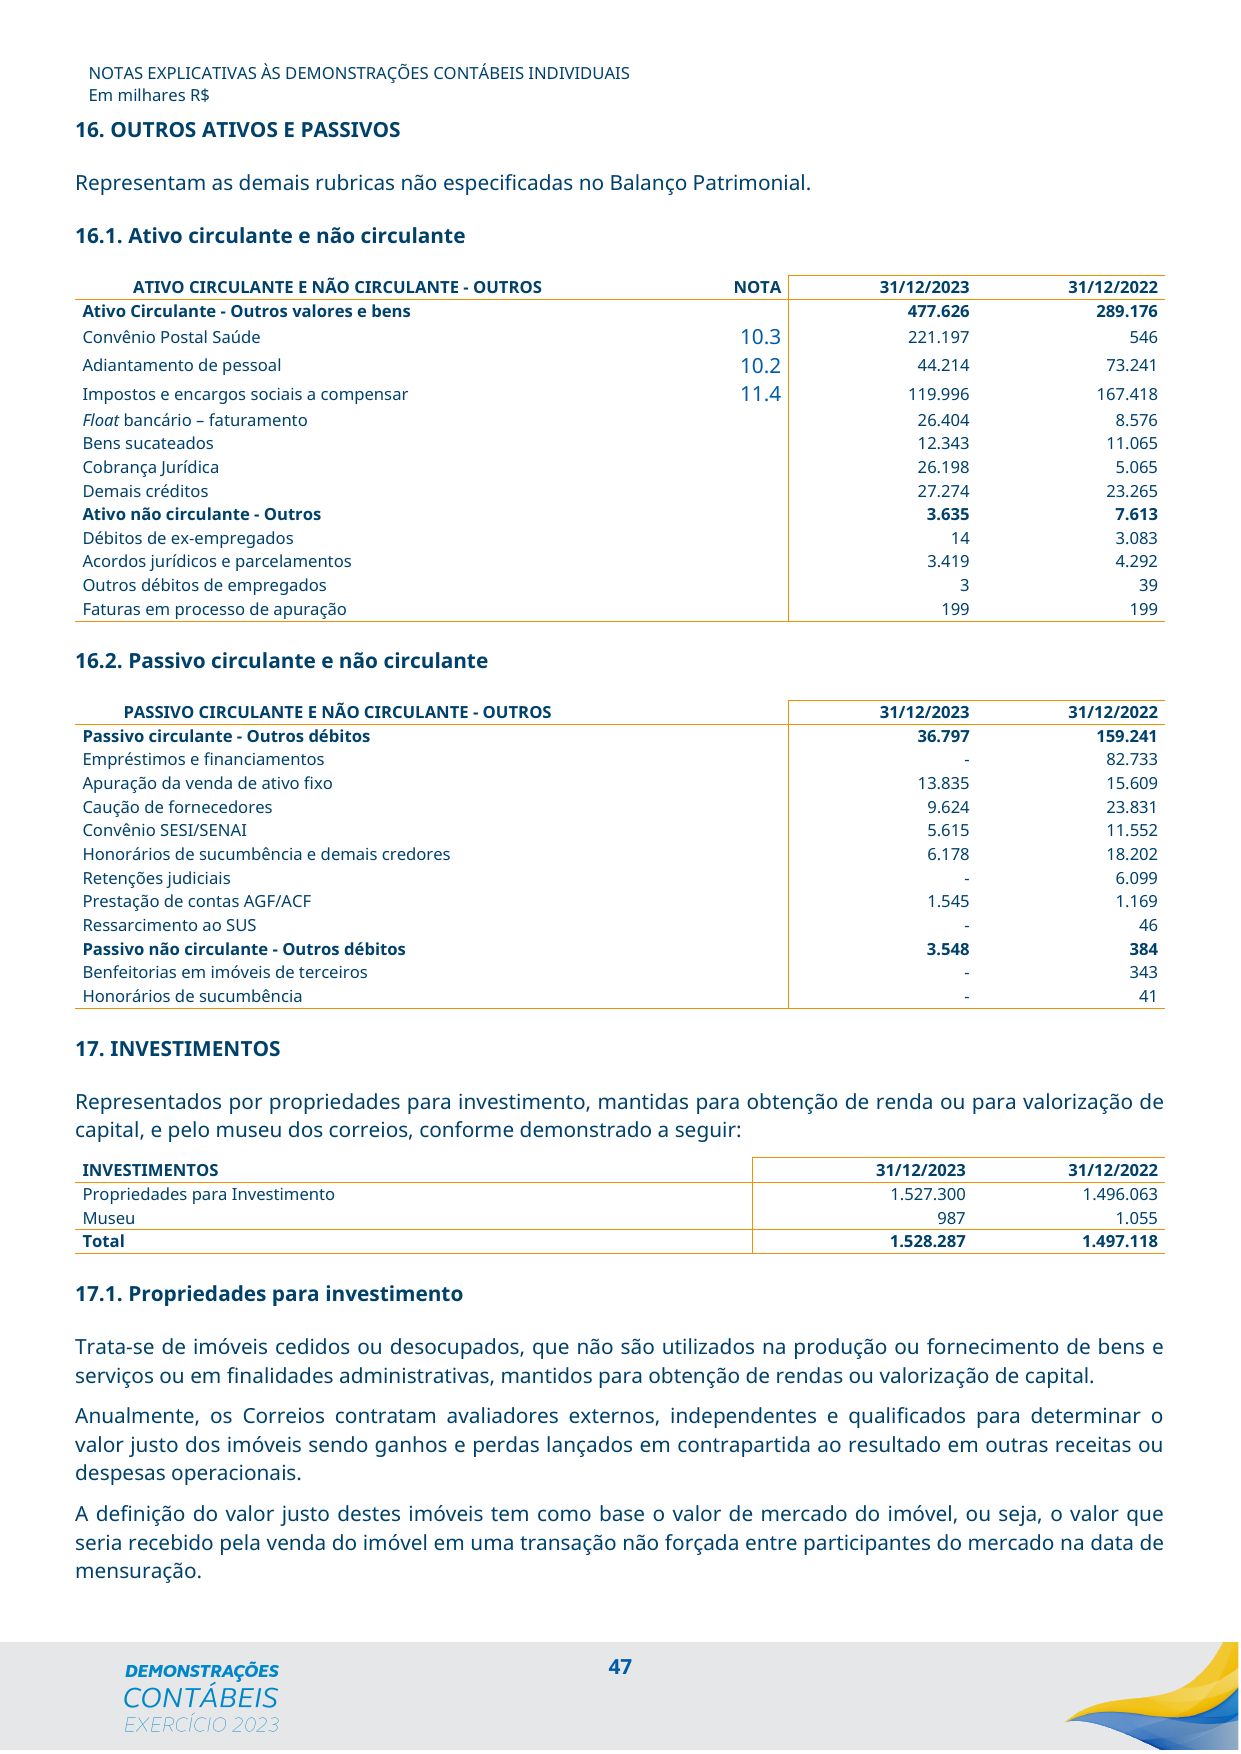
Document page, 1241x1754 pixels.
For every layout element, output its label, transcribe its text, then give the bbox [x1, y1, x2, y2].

table_header 31/12/2023 [789, 701, 977, 724]
table_cell Ressarcimento ao SUS [75, 913, 600, 937]
table_cell Total [75, 1230, 512, 1253]
table_cell 477.626 [789, 300, 977, 322]
subtitle INVESTIMENTOS [75, 1034, 1165, 1062]
table_cell 987 [753, 1205, 973, 1229]
table_header [600, 700, 788, 724]
table_cell 167.418 [977, 379, 1165, 408]
text Representados por propriedades para investimento, mantidas para obtenção de renda ou para valorização de capital, e pelo museu dos correios, conforme demonstrado a seguir: [75, 1087, 1165, 1144]
table_cell Empréstimos e financiamentos [75, 748, 600, 771]
table_cell 23.265 [977, 479, 1165, 502]
table_cell 5.065 [977, 455, 1165, 479]
table_cell 199 [977, 597, 1165, 621]
table_cell [600, 748, 788, 771]
table_cell [600, 725, 788, 748]
table_header ATIVO CIRCULANTE E NÃO CIRCULANTE - OUTROS [75, 275, 600, 299]
table_header 31/12/2023 [753, 1158, 973, 1182]
table_cell [600, 842, 788, 866]
table_cell Honorários de sucumbência [75, 984, 600, 1008]
table_cell [512, 1205, 752, 1229]
table_header NOTA [600, 275, 788, 299]
table_cell Ativo Circulante - Outros valores e bens [75, 300, 600, 322]
table_cell [600, 503, 788, 526]
table_cell Benfeitorias em imóveis de terceiros [75, 960, 600, 984]
table_cell [600, 597, 788, 621]
table_cell 46 [977, 913, 1165, 937]
table_cell 6.099 [977, 866, 1165, 889]
table_cell 10.2 [600, 351, 788, 379]
table_cell 44.214 [789, 351, 977, 379]
table_cell 82.733 [977, 748, 1165, 771]
table_cell [600, 573, 788, 597]
subtitle Passivo circulante e não circulante [75, 647, 1165, 675]
table_cell 343 [977, 960, 1165, 984]
table_cell Apuração da venda de ativo fixo [75, 771, 600, 795]
picture [0, 1642, 1239, 1750]
table_cell [600, 937, 788, 960]
table_cell 12.343 [789, 431, 977, 455]
table_cell - [789, 748, 977, 771]
table_cell Passivo circulante - Outros débitos [75, 725, 600, 748]
table_cell 5.615 [789, 819, 977, 842]
table_cell Acordos jurídicos e parcelamentos [75, 550, 600, 573]
table_cell 11.065 [977, 431, 1165, 455]
table_cell [600, 526, 788, 550]
table_cell 11.4 [600, 379, 788, 408]
table_cell Float bancário – faturamento [75, 408, 600, 431]
table_cell [600, 550, 788, 573]
table_cell 18.202 [977, 842, 1165, 866]
table_cell 39 [977, 573, 1165, 597]
table_header 31/12/2023 [789, 276, 977, 299]
table_cell 384 [977, 937, 1165, 960]
table_header 31/12/2022 [977, 701, 1165, 724]
table_header [512, 1157, 752, 1182]
table_cell Caução de fornecedores [75, 795, 600, 818]
table_cell 119.996 [789, 379, 977, 408]
table_cell 8.576 [977, 408, 1165, 431]
table_cell - [789, 984, 977, 1008]
table_cell [600, 431, 788, 455]
table_cell 23.831 [977, 795, 1165, 818]
table_cell 27.274 [789, 479, 977, 502]
table_cell Museu [75, 1205, 512, 1229]
table_cell Impostos e encargos sociais a compensar [75, 379, 600, 408]
table_cell 73.241 [977, 351, 1165, 379]
table_cell Ativo não circulante - Outros [75, 503, 600, 526]
table_cell 36.797 [789, 725, 977, 748]
table_cell - [789, 960, 977, 984]
table_cell [512, 1230, 752, 1253]
table_cell 1.496.063 [973, 1183, 1165, 1205]
table_cell [600, 866, 788, 889]
table_cell Demais créditos [75, 479, 600, 502]
table_cell Passivo não circulante - Outros débitos [75, 937, 600, 960]
table_cell Retenções judiciais [75, 866, 600, 889]
table_cell Cobrança Jurídica [75, 455, 600, 479]
table_cell - [789, 866, 977, 889]
table_cell Honorários de sucumbência e demais credores [75, 842, 600, 866]
table_cell Faturas em processo de apuração [75, 597, 600, 621]
table_cell Outros débitos de empregados [75, 573, 600, 597]
table_cell Propriedades para Investimento [75, 1183, 512, 1205]
table_cell [600, 819, 788, 842]
table_cell 221.197 [789, 323, 977, 351]
table_cell [600, 984, 788, 1008]
table_cell 3.548 [789, 937, 977, 960]
table_cell 3.419 [789, 550, 977, 573]
table_cell [600, 890, 788, 913]
table_cell 199 [789, 597, 977, 621]
subtitle Propriedades para investimento [75, 1279, 1165, 1307]
text Anualmente, os Correios contratam avaliadores externos, independentes e qualificados para determinar o valor justo dos imóveis sendo ganhos e perdas lançados em contrapartida ao resultado em outras receitas ou despesas operacionais. [75, 1402, 1165, 1487]
table_cell 7.613 [977, 503, 1165, 526]
table_cell 1.055 [973, 1205, 1165, 1229]
table_cell 11.552 [977, 819, 1165, 842]
table_cell Bens sucateados [75, 431, 600, 455]
table_cell 6.178 [789, 842, 977, 866]
text Trata-se de imóveis cedidos ou desocupados, que não são utilizados na produção ou fornecimento de bens e serviços ou em finalidades administrativas, mantidos para obtenção de rendas ou valorização de capital. [75, 1332, 1165, 1389]
table_cell [600, 455, 788, 479]
table_cell 289.176 [977, 300, 1165, 322]
table_cell 26.404 [789, 408, 977, 431]
table_cell 1.545 [789, 890, 977, 913]
table_cell [512, 1183, 752, 1205]
table_cell 1.527.300 [753, 1183, 973, 1205]
table_cell 1.497.118 [973, 1230, 1165, 1253]
table_header 31/12/2022 [977, 276, 1165, 299]
table_cell 41 [977, 984, 1165, 1008]
table_cell 3.083 [977, 526, 1165, 550]
table_header 31/12/2022 [973, 1158, 1165, 1182]
table_cell [600, 795, 788, 818]
table_header PASSIVO CIRCULANTE E NÃO CIRCULANTE - OUTROS [75, 700, 600, 724]
table_cell Adiantamento de pessoal [75, 351, 600, 379]
table_cell 14 [789, 526, 977, 550]
text A definição do valor justo destes imóveis tem como base o valor de mercado do imóvel, ou seja, o valor que seria recebido pela venda do imóvel em uma transação não forçada entre participantes do mercado na data de mensuração. [75, 1499, 1165, 1585]
table_cell 3 [789, 573, 977, 597]
subtitle OUTROS ATIVOS E PASSIVOS [75, 115, 1165, 143]
table_cell 159.241 [977, 725, 1165, 748]
table_cell [600, 408, 788, 431]
table_cell 13.835 [789, 771, 977, 795]
table_cell [600, 771, 788, 795]
table_cell 9.624 [789, 795, 977, 818]
table_cell 4.292 [977, 550, 1165, 573]
table_cell [600, 300, 788, 322]
table_cell [600, 479, 788, 502]
table_cell [600, 960, 788, 984]
table_cell 15.609 [977, 771, 1165, 795]
table_cell - [789, 913, 977, 937]
table_cell 546 [977, 323, 1165, 351]
table_header INVESTIMENTOS [75, 1157, 512, 1182]
table_cell [600, 913, 788, 937]
table_cell 1.528.287 [753, 1230, 973, 1253]
table_cell 10.3 [600, 323, 788, 351]
table_cell 3.635 [789, 503, 977, 526]
table_cell Prestação de contas AGF/ACF [75, 890, 600, 913]
text Representam as demais rubricas não especificadas no Balanço Patrimonial. [75, 168, 1165, 197]
table_cell 1.169 [977, 890, 1165, 913]
table_cell 26.198 [789, 455, 977, 479]
table_cell Convênio SESI/SENAI [75, 819, 600, 842]
subtitle Ativo circulante e não circulante [75, 222, 1165, 250]
table_cell Convênio Postal Saúde [75, 323, 600, 351]
table_cell Débitos de ex-empregados [75, 526, 600, 550]
